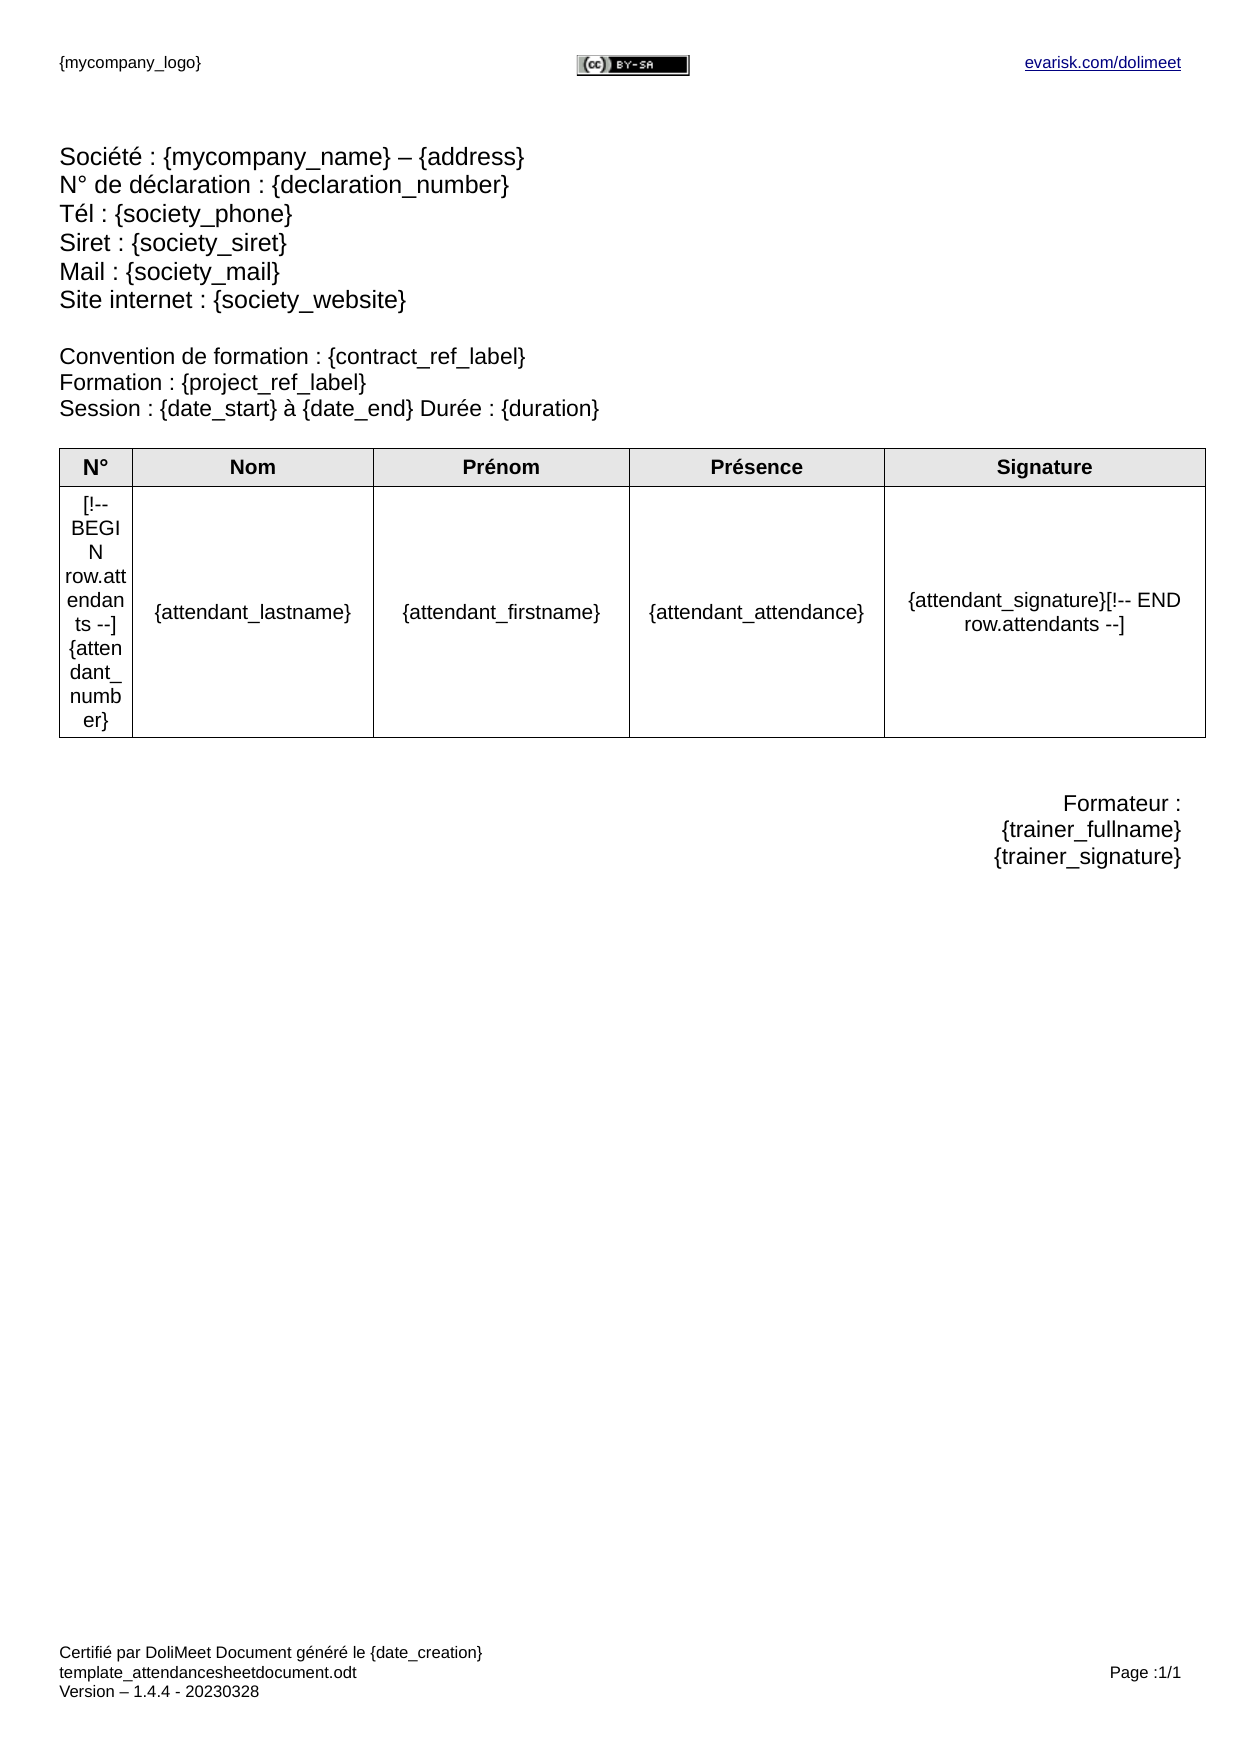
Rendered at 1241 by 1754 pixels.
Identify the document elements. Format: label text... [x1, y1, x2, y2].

table_cell {attendant_attendance} [630, 487, 884, 737]
picture [576, 55, 690, 76]
text {trainer_fullname} {trainer_signature} [59, 816, 1181, 869]
text Mail : {society_mail} [59, 256, 1181, 285]
text Session : {date_start} à {date_end} Durée : {duration} [59, 395, 1181, 422]
table_cell {attendant_signature}[!-- END row.attendants --] [885, 487, 1205, 737]
text Société : {mycompany_name} – {address} [59, 141, 1181, 170]
text Siret : {society_siret} [59, 228, 1181, 256]
table_cell [!-- BEGIN row.attendants --]{attendant_number} [60, 487, 132, 737]
table_cell {attendant_lastname} [133, 487, 373, 737]
table_header Présence [630, 449, 884, 486]
text Convention de formation : {contract_ref_label} [59, 343, 1181, 369]
text Formateur : [59, 790, 1181, 816]
text N° de déclaration : {declaration_number} [59, 170, 1181, 199]
table_cell {attendant_firstname} [374, 487, 629, 737]
text Formation : {project_ref_label} [59, 369, 1181, 395]
text Site internet : {society_website} [59, 285, 1181, 314]
table_header Nom [133, 449, 373, 486]
table_header N° [60, 449, 132, 486]
table_header Prénom [374, 449, 629, 486]
text Tél : {society_phone} [59, 199, 1181, 228]
table_header Signature [885, 449, 1205, 486]
